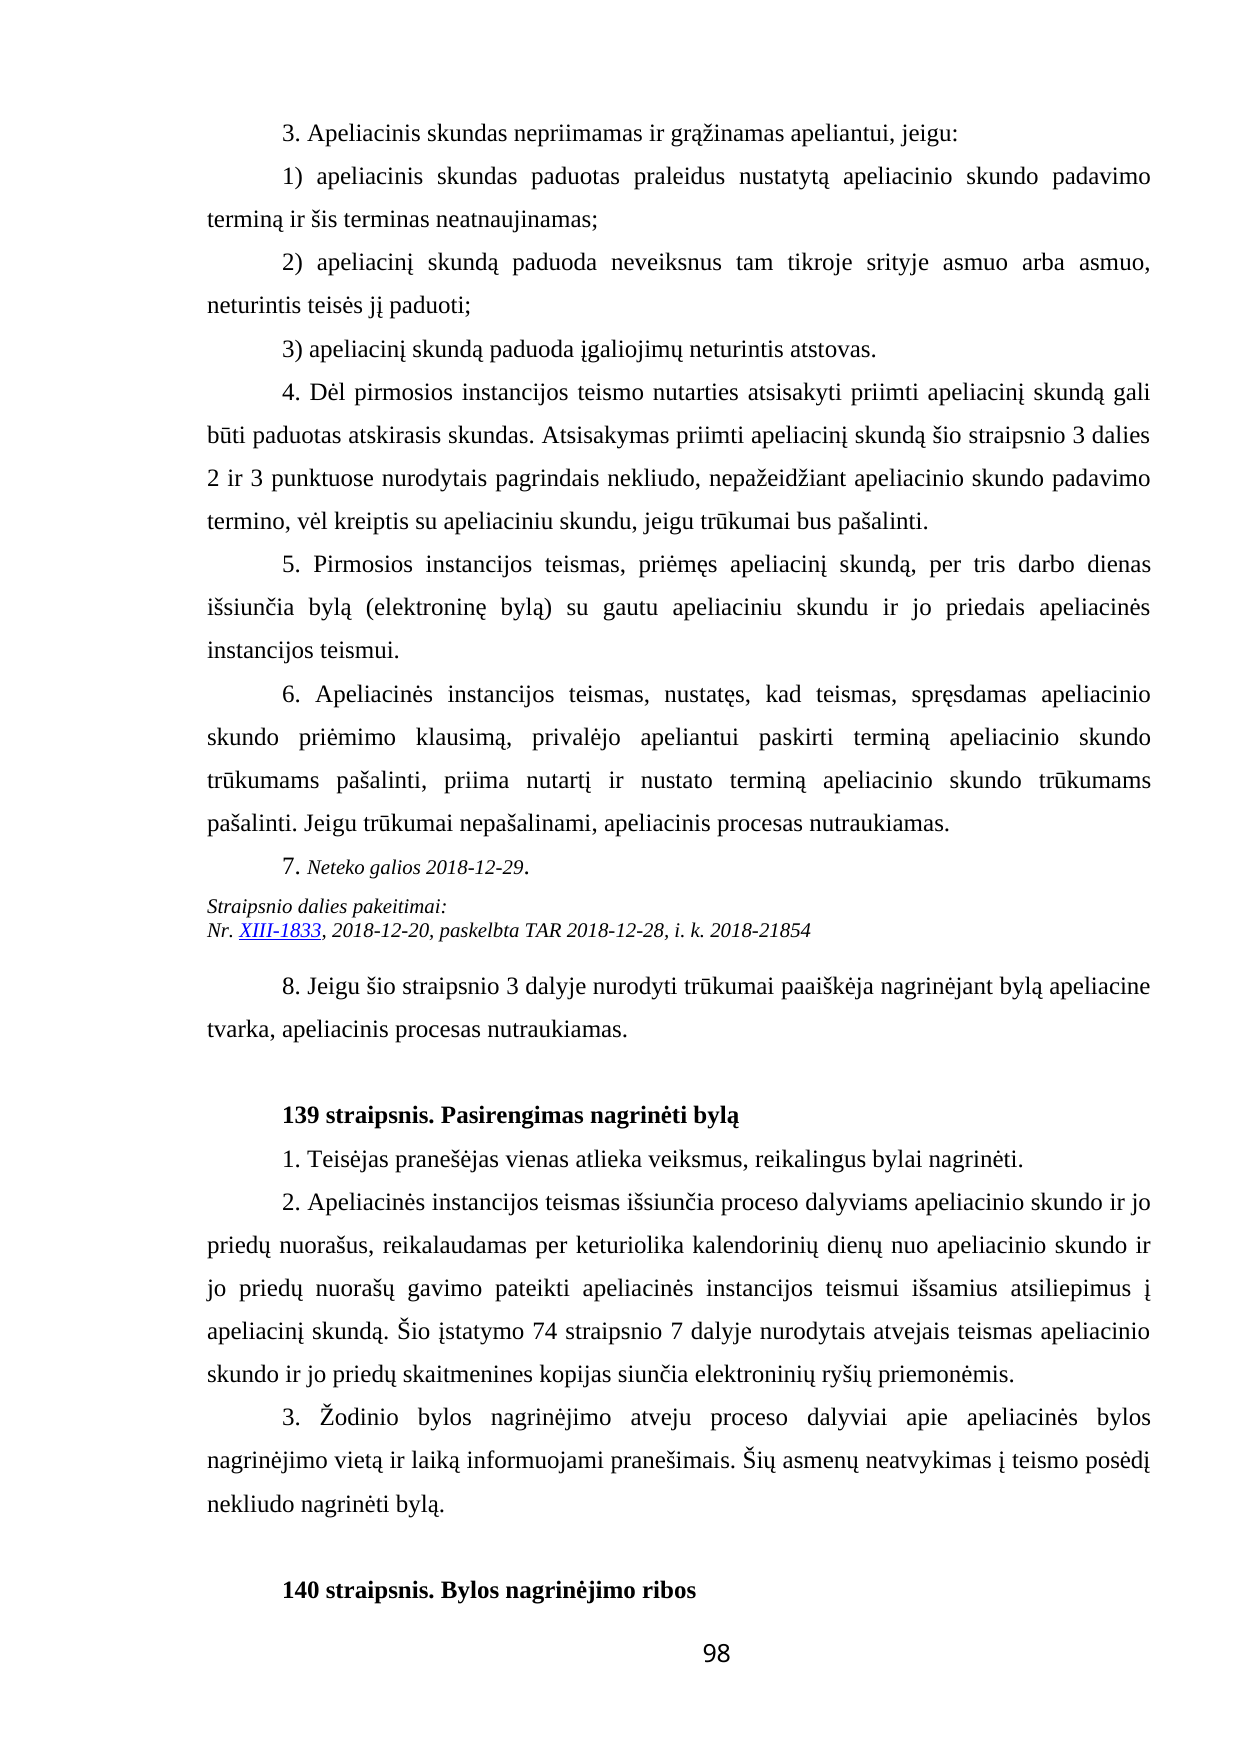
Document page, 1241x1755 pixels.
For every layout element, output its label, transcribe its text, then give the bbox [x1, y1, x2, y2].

text Nr. XIII-1833, 2018-12-20, paskelbta TAR 2018-12-28, i. k. 2018-21854 [207, 918, 1152, 942]
text 3) apeliacinį skundą paduoda įgaliojimų neturintis atstovas. [207, 334, 1152, 362]
text 8. Jeigu šio straipsnio 3 dalyje nurodyti trūkumai paaiškėja nagrinėjant bylą apeliacine tvarka, apeliacinis procesas nutraukiamas. [207, 971, 1152, 1043]
text 3. Apeliacinis skundas nepriimamas ir grąžinamas apeliantui, jeigu: [207, 118, 1152, 147]
text 2) apeliacinį skundą paduoda neveiksnus tam tikroje srityje asmuo arba asmuo, neturintis teisės jį paduoti; [207, 247, 1152, 319]
text 3. Žodinio bylos nagrinėjimo atveju proceso dalyviai apie apeliacinės bylos nagrinėjimo vietą ir laiką informuojami pranešimais. Šių asmenų neatvykimas į teismo posėdį nekliudo nagrinėti bylą. [207, 1402, 1152, 1517]
text 4. Dėl pirmosios instancijos teismo nutarties atsisakyti priimti apeliacinį skundą gali būti paduotas atskirasis skundas. Atsisakymas priimti apeliacinį skundą šio straipsnio 3 dalies 2 ir 3 punktuose nurodytais pagrindais nekliudo, nepažeidžiant apeliacinio skundo padavimo termino, vėl kreiptis su apeliaciniu skundu, jeigu trūkumai bus pašalinti. [207, 377, 1152, 535]
text 2. Apeliacinės instancijos teismas išsiunčia proceso dalyviams apeliacinio skundo ir jo priedų nuorašus, reikalaudamas per keturiolika kalendorinių dienų nuo apeliacinio skundo ir jo priedų nuorašų gavimo pateikti apeliacinės instancijos teismui išsamius atsiliepimus į apeliacinį skundą. Šio įstatymo 74 straipsnio 7 dalyje nurodytais atvejais teismas apeliacinio skundo ir jo priedų skaitmenines kopijas siunčia elektroninių ryšių priemonėmis. [207, 1187, 1152, 1388]
text 140 straipsnis. Bylos nagrinėjimo ribos [207, 1575, 1152, 1604]
text Straipsnio dalies pakeitimai: [207, 894, 1152, 918]
text 1. Teisėjas pranešėjas vienas atlieka veiksmus, reikalingus bylai nagrinėti. [207, 1144, 1152, 1172]
text 1) apeliacinis skundas paduotas praleidus nustatytą apeliacinio skundo padavimo terminą ir šis terminas neatnaujinamas; [207, 161, 1152, 233]
text 139 straipsnis. Pasirengimas nagrinėti bylą [207, 1101, 1152, 1129]
text 7. Neteko galios 2018-12-29. [207, 851, 1152, 880]
text 5. Pirmosios instancijos teismas, priėmęs apeliacinį skundą, per tris darbo dienas išsiunčia bylą (elektroninę bylą) su gautu apeliaciniu skundu ir jo priedais apeliacinės instancijos teismui. [207, 549, 1152, 664]
text 6. Apeliacinės instancijos teismas, nustatęs, kad teismas, spręsdamas apeliacinio skundo priėmimo klausimą, privalėjo apeliantui paskirti terminą apeliacinio skundo trūkumams pašalinti, priima nutartį ir nustato terminą apeliacinio skundo trūkumams pašalinti. Jeigu trūkumai nepašalinami, apeliacinis procesas nutraukiamas. [207, 679, 1152, 837]
